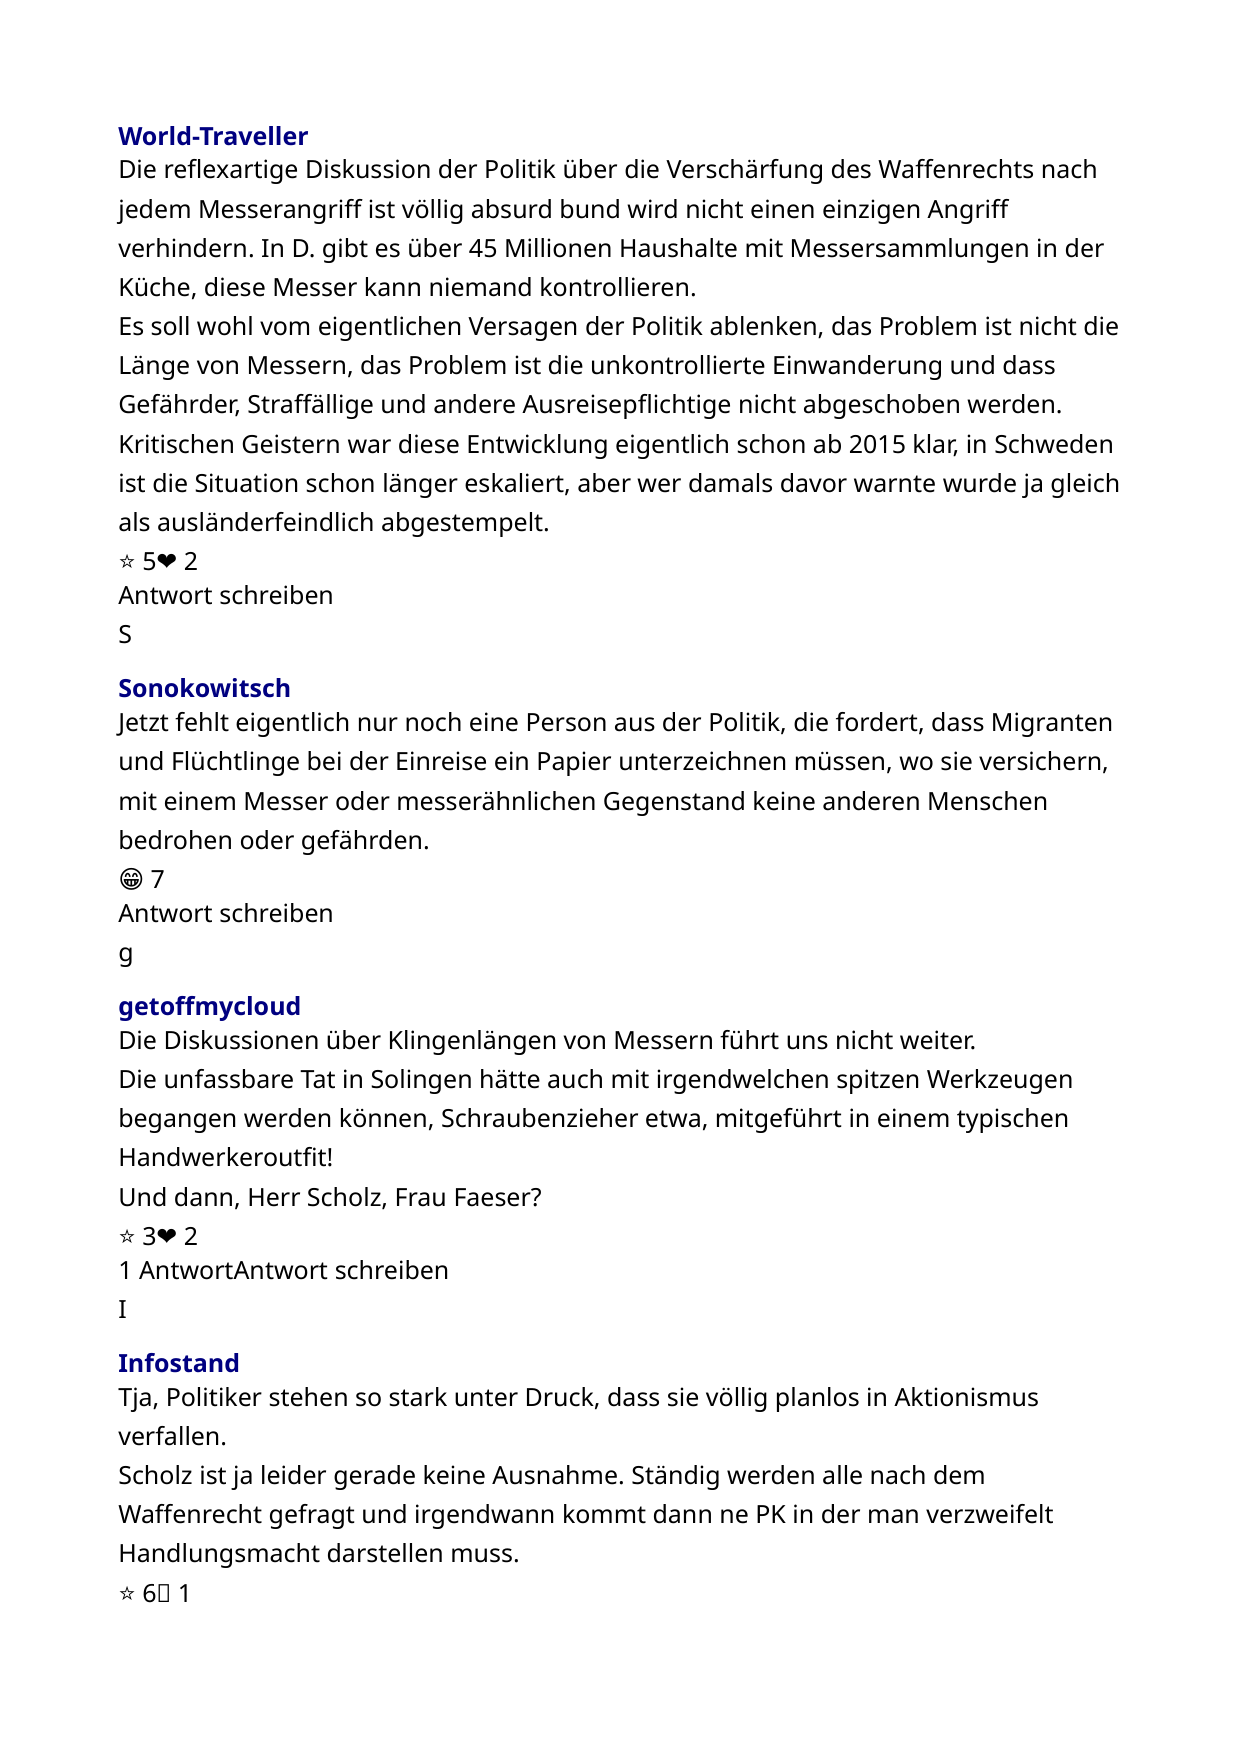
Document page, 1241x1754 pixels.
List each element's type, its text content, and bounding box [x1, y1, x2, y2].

text Antwort schreiben [118, 896, 1122, 930]
text ⭐️ 6🤨 1 [118, 1575, 1122, 1609]
text ⭐️ 3❤️ 2 [118, 1218, 1122, 1252]
subtitle Infostand [118, 1345, 1122, 1379]
text Scholz ist ja leider gerade keine Ausnahme. Ständig werden alle nach dem Waffenrecht gefragt und irgendwann kommt dann ne PK in der man verzweifelt Handlungsmacht darstellen muss. [118, 1458, 1122, 1570]
subtitle World-Traveller [118, 118, 1122, 152]
text I [118, 1292, 1122, 1326]
text Die reflexartige Diskussion der Politik über die Verschärfung des Waffenrechts nach jedem Messerangriff ist völlig absurd bund wird nicht einen einzigen Angriff verhindern. In D. gibt es über 45 Millionen Haushalte mit Messersammlungen in der Küche, diese Messer kann niemand kontrollieren. [118, 152, 1122, 304]
text Es soll wohl vom eigentlichen Versagen der Politik ablenken, das Problem ist nicht die Länge von Messern, das Problem ist die unkontrollierte Einwanderung und dass Gefährder, Straffällige und andere Ausreisepflichtige nicht abgeschoben werden. Kritischen Geistern war diese Entwicklung eigentlich schon ab 2015 klar, in Schweden ist die Situation schon länger eskaliert, aber wer damals davor warnte wurde ja gleich als ausländerfeindlich abgestempelt. [118, 309, 1122, 539]
text S [118, 617, 1122, 651]
text Antwort schreiben [118, 578, 1122, 612]
text ⭐️ 5❤️ 2 [118, 544, 1122, 578]
text 1 AntwortAntwort schreiben [118, 1252, 1122, 1287]
text Die unfassbare Tat in Solingen hätte auch mit irgendwelchen spitzen Werkzeugen begangen werden können, Schraubenzieher etwa, mitgeführt in einem typischen Handwerkeroutfit! [118, 1062, 1122, 1174]
text Die Diskussionen über Klingenlängen von Messern führt uns nicht weiter. [118, 1023, 1122, 1057]
text Und dann, Herr Scholz, Frau Faeser? [118, 1179, 1122, 1213]
text g [118, 935, 1122, 969]
text Tja, Politiker stehen so stark unter Druck, dass sie völlig planlos in Aktionismus verfallen. [118, 1379, 1122, 1453]
text Jetzt fehlt eigentlich nur noch eine Person aus der Politik, die fordert, dass Migranten und Flüchtlinge bei der Einreise ein Papier unterzeichnen müssen, wo sie versichern, mit einem Messer oder messerähnlichen Gegenstand keine anderen Menschen bedrohen oder gefährden. [118, 705, 1122, 856]
subtitle Sonokowitsch [118, 671, 1122, 705]
subtitle getoffmycloud [118, 988, 1122, 1023]
text 😁 7 [118, 862, 1122, 896]
